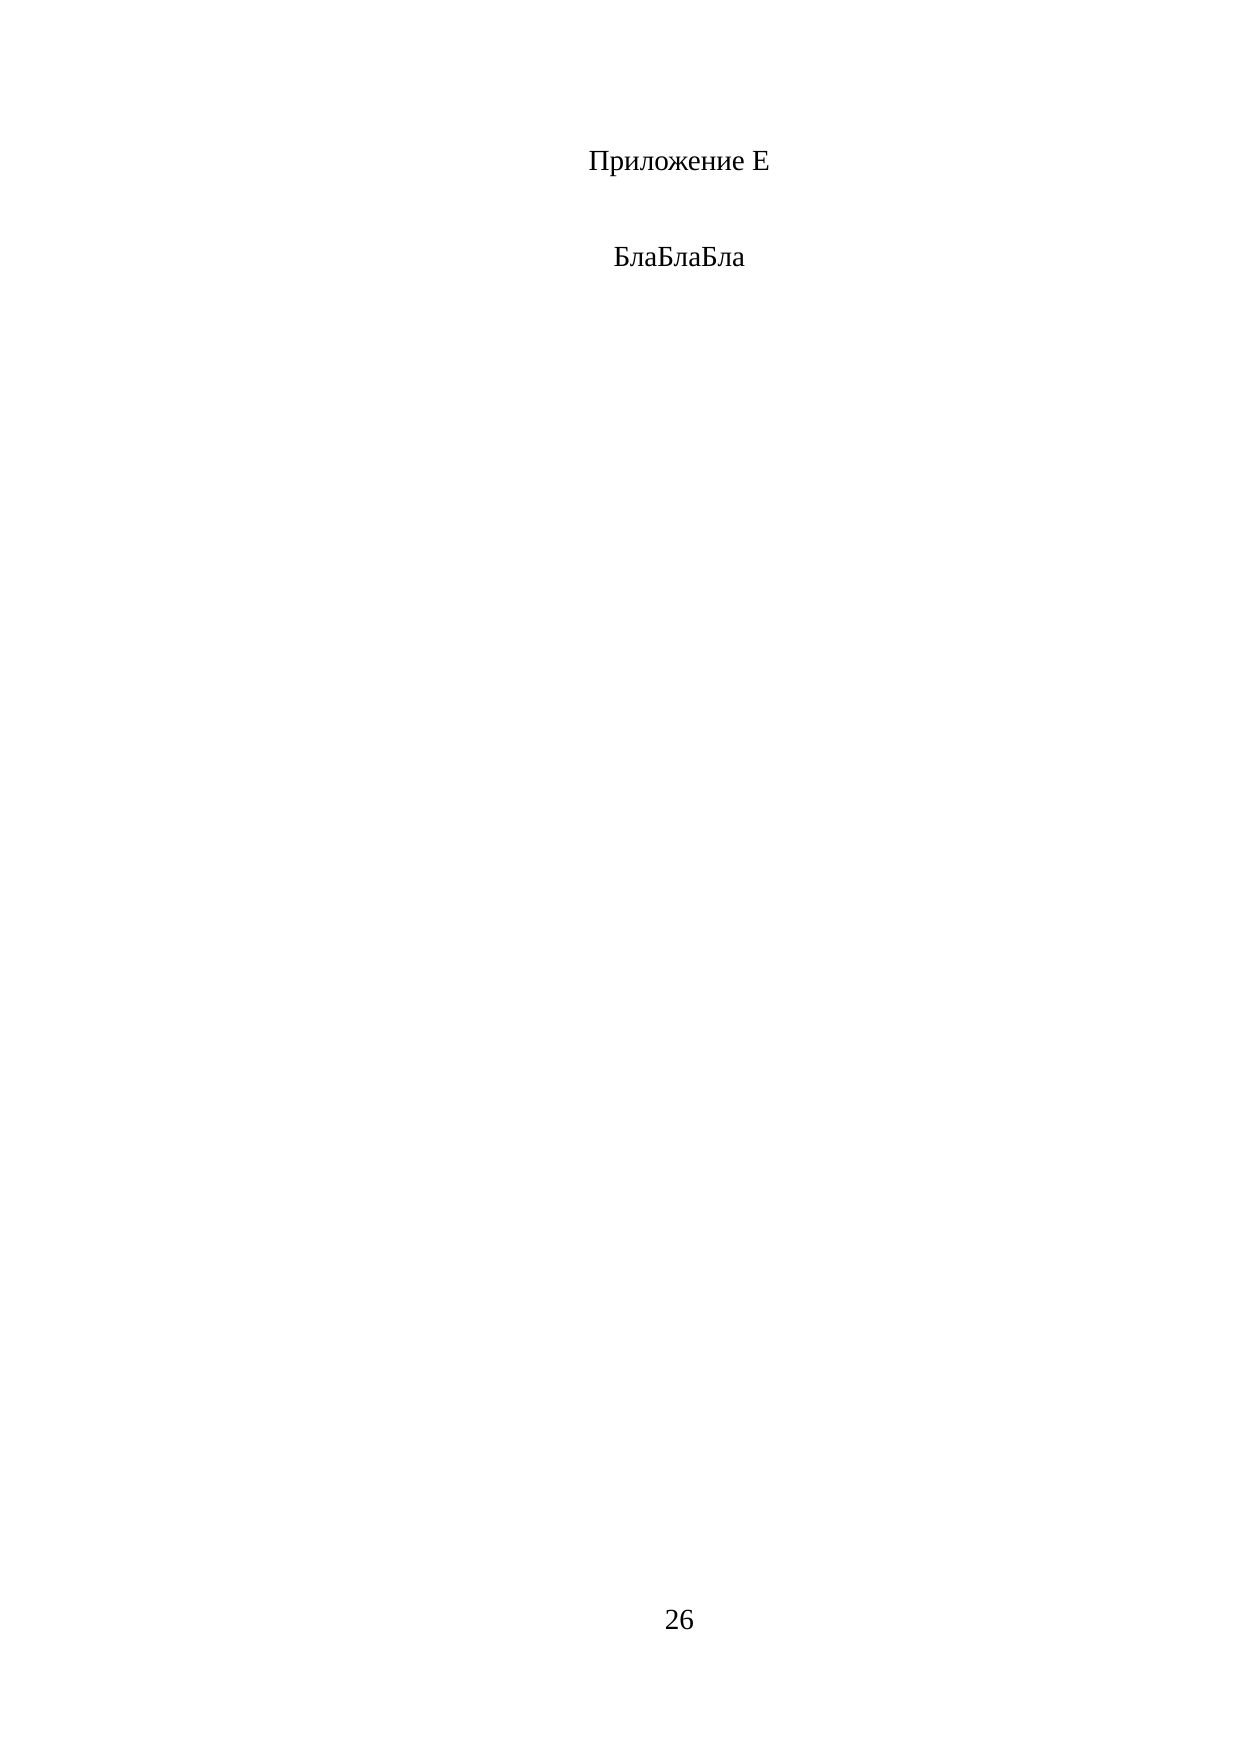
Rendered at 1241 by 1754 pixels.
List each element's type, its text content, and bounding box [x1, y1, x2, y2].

subtitle Приложение Е [177, 143, 1181, 177]
text БлаБлаБла [177, 239, 1181, 273]
